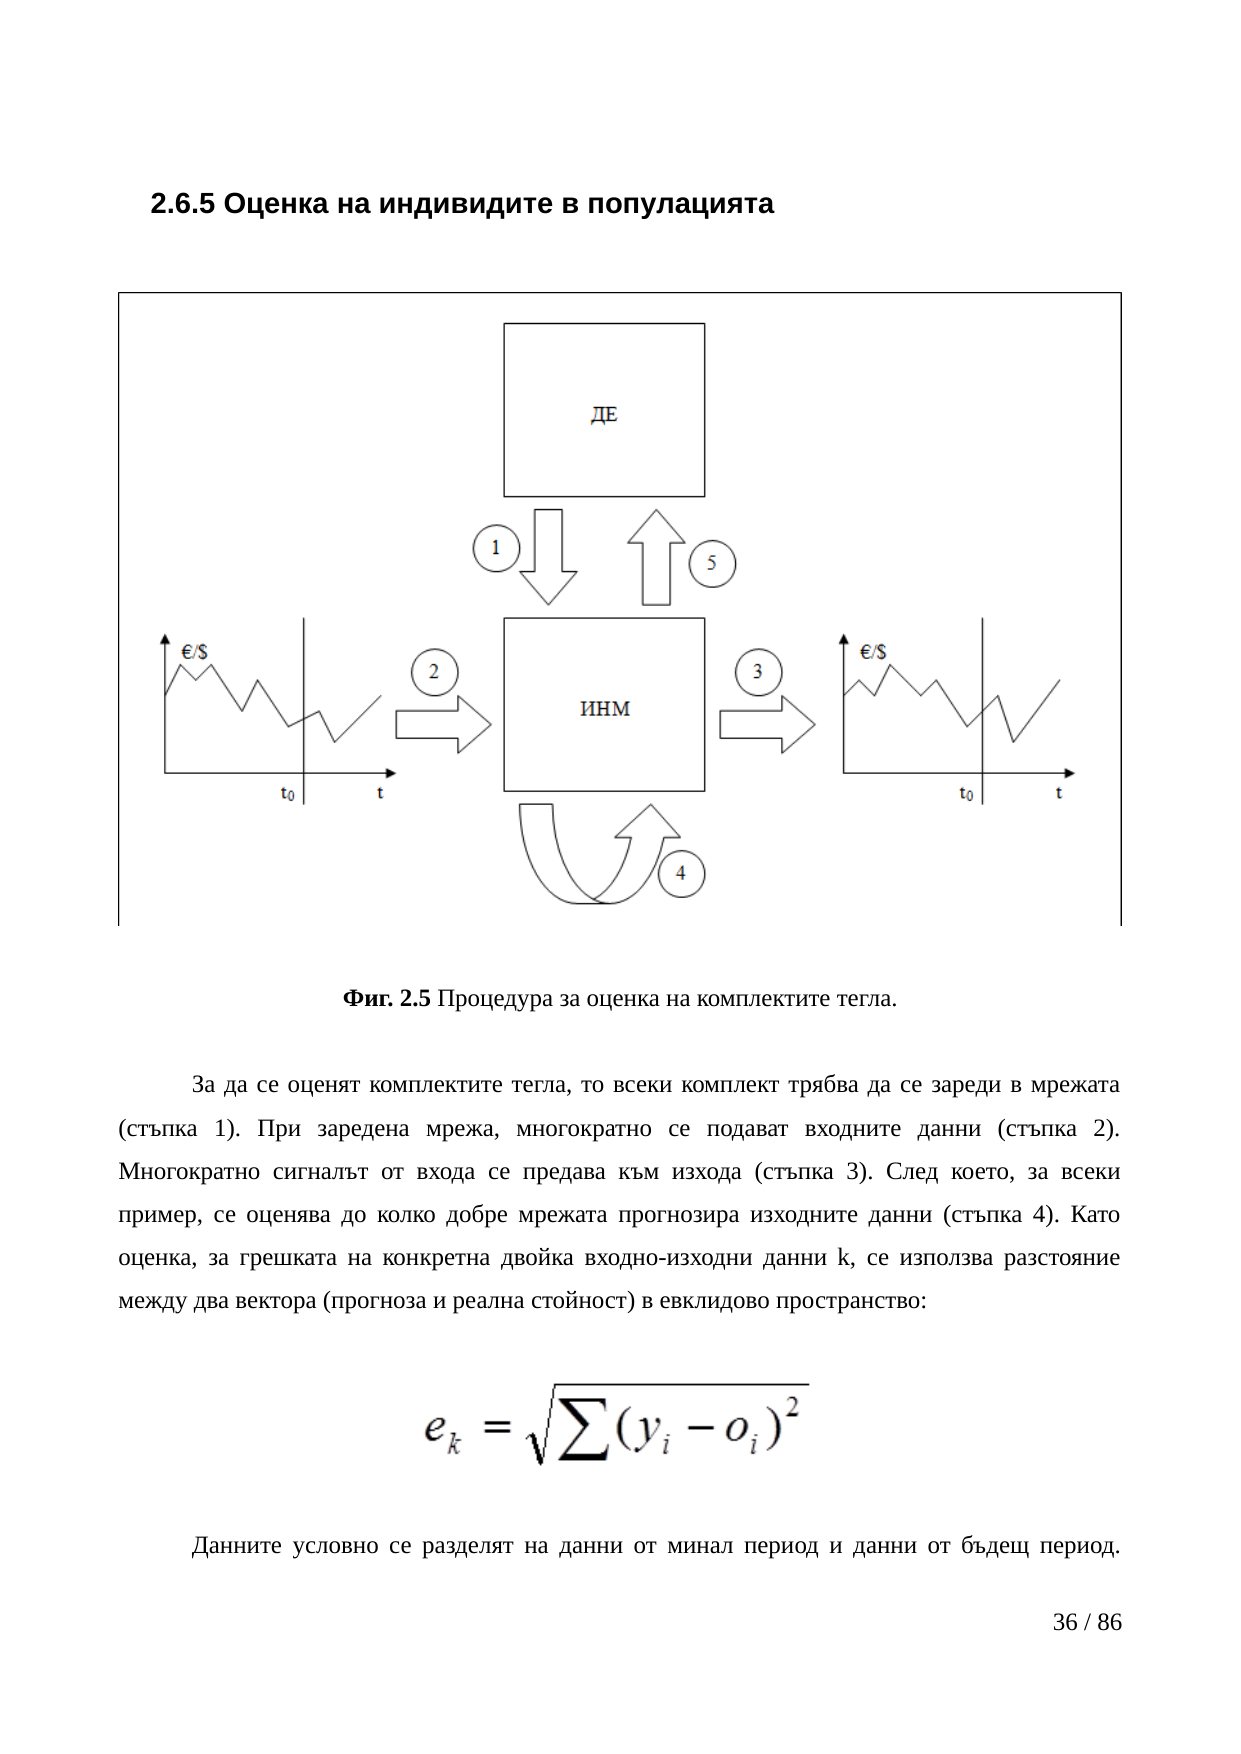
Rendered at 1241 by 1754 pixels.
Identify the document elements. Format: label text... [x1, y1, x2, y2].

text За да се оценят комплектите тегла, то всеки комплект трябва да се зареди в мрежата (стъпка 1). При заредена мрежа, многократно се подават входните данни (стъпка 2). Многократно сигналът от входа се предава към изхода (стъпка 3). След което, за всеки пример, се оценява до колко добре мрежата прогнозира изходните данни (стъпка 4). Като оценка, за грешката на конкретна двойка входно-изходни данни k, се използва разстояние между два вектора (прогноза и реална стойност) в евклидово пространство: [118, 1069, 1122, 1314]
text Фиг. 2.5 Процедура за оценка на комплектите тегла. [118, 983, 1122, 1012]
text Данните условно се разделят на данни от минал период и данни от бъдещ период. [118, 1531, 1122, 1559]
subtitle 2.6.5 Оценка на индивидите в популацията [118, 186, 1122, 220]
